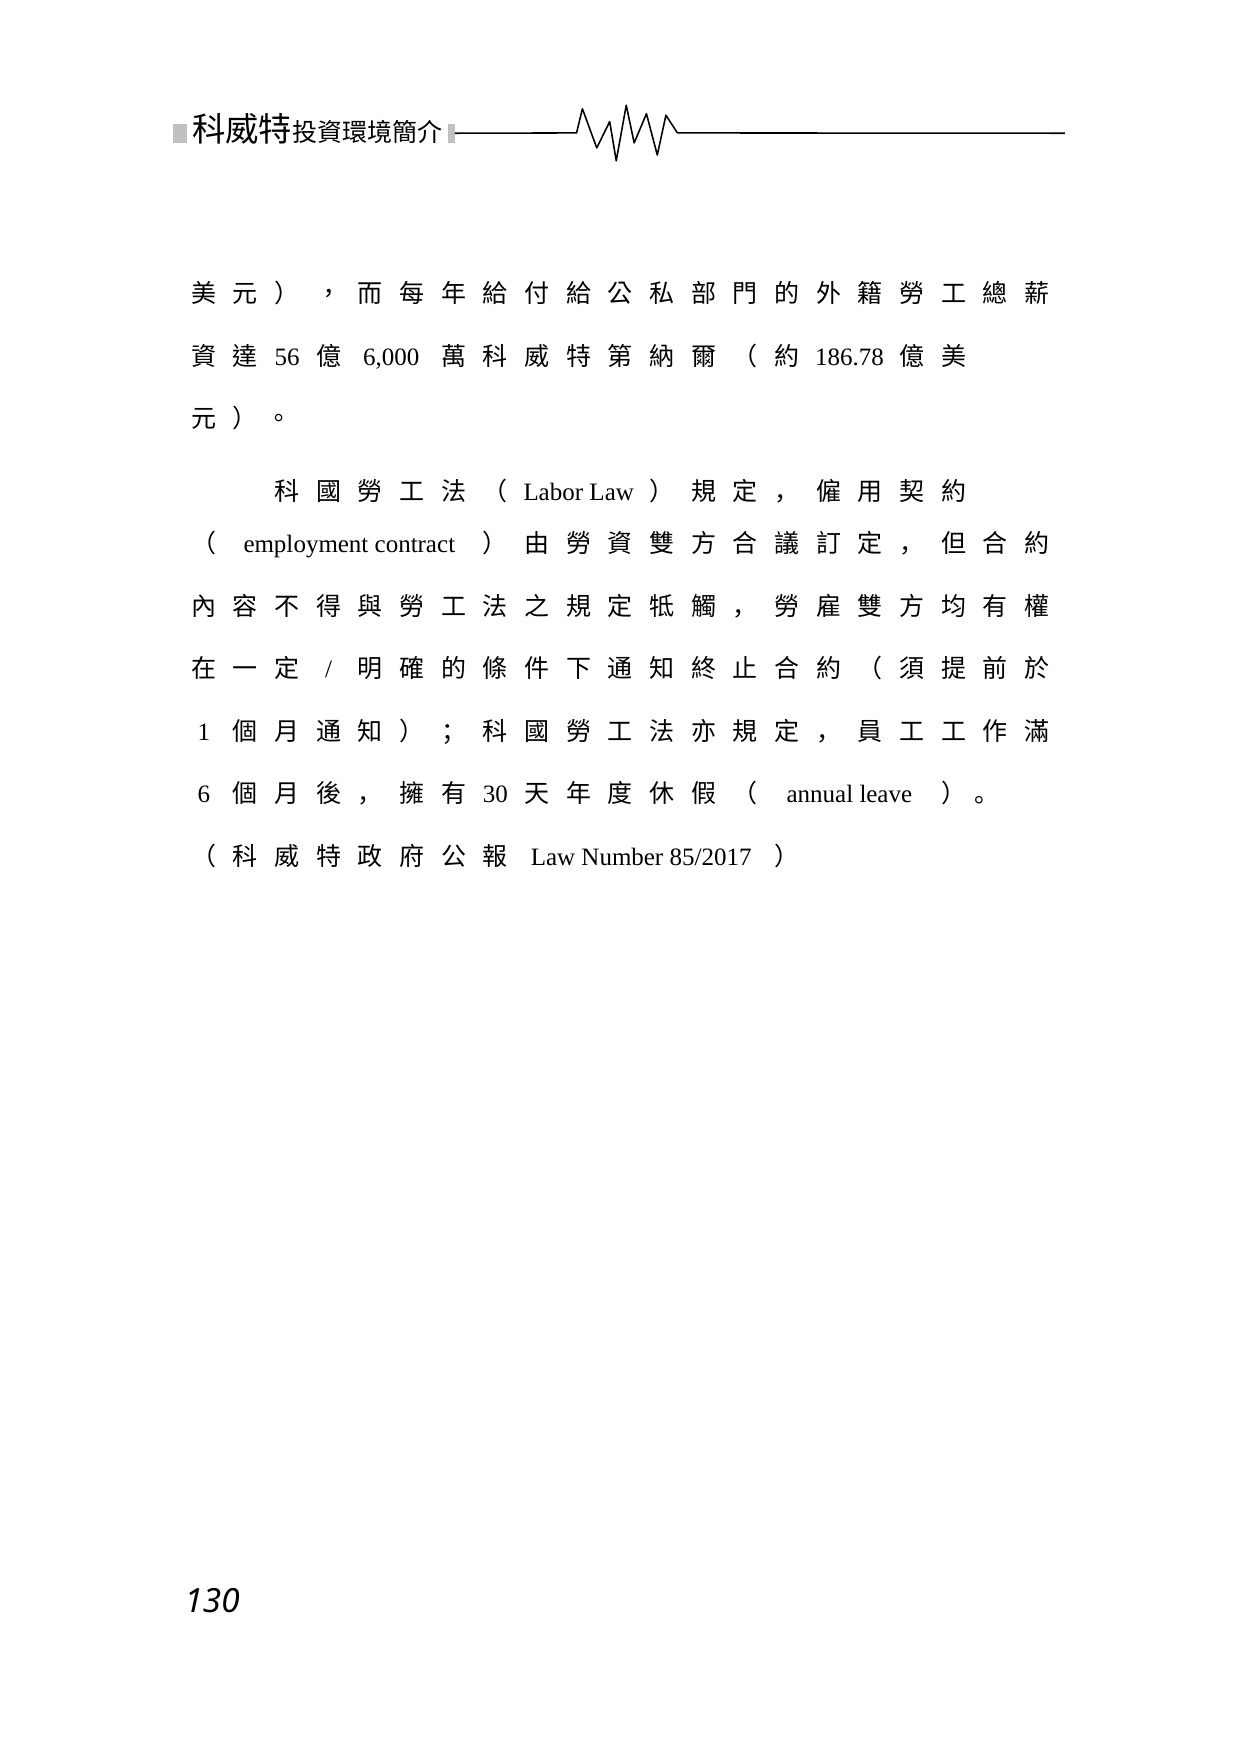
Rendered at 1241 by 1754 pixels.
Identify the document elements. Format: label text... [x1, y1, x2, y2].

text 科國勞工法（Labor Law）規定，僱用契約（employment contract）由勞資雙方合議訂定，但合約內容不得與勞工法之規定牴觸，勞雇雙方均有權在一定/明確的條件下通知終止合約（須提前於1個月通知）；科國勞工法亦規定，員工工作滿6個月後，擁有30天年度休假（annual leave）。（科威特政府公報Law Number 85/2017） [183, 438, 1058, 875]
text 美元），而每年給付給公私部門的外籍勞工總薪資達56億6,000萬科威特第納爾（約186.78億美元）。 [183, 250, 1058, 438]
